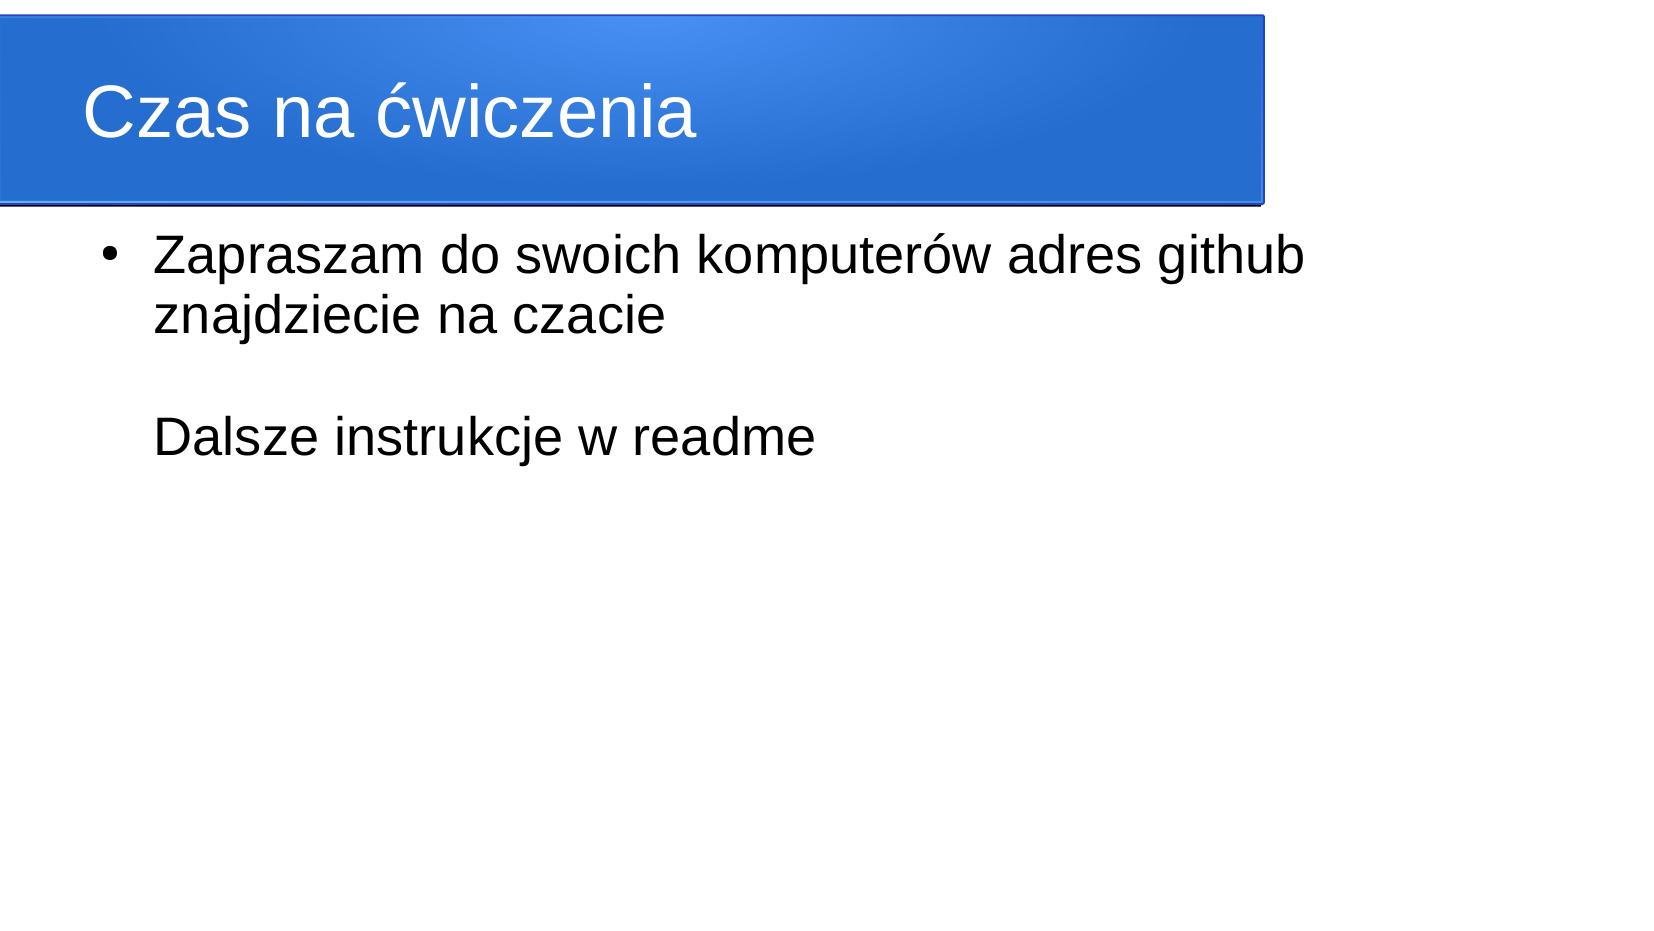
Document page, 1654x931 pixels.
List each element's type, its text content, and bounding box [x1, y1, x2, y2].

title Czas na ćwiczenia [82, 35, 1235, 189]
list Zapraszam do swoich komputerów adres github znajdziecie na czacie Dalsze instrukcje w readme [82, 224, 1571, 764]
